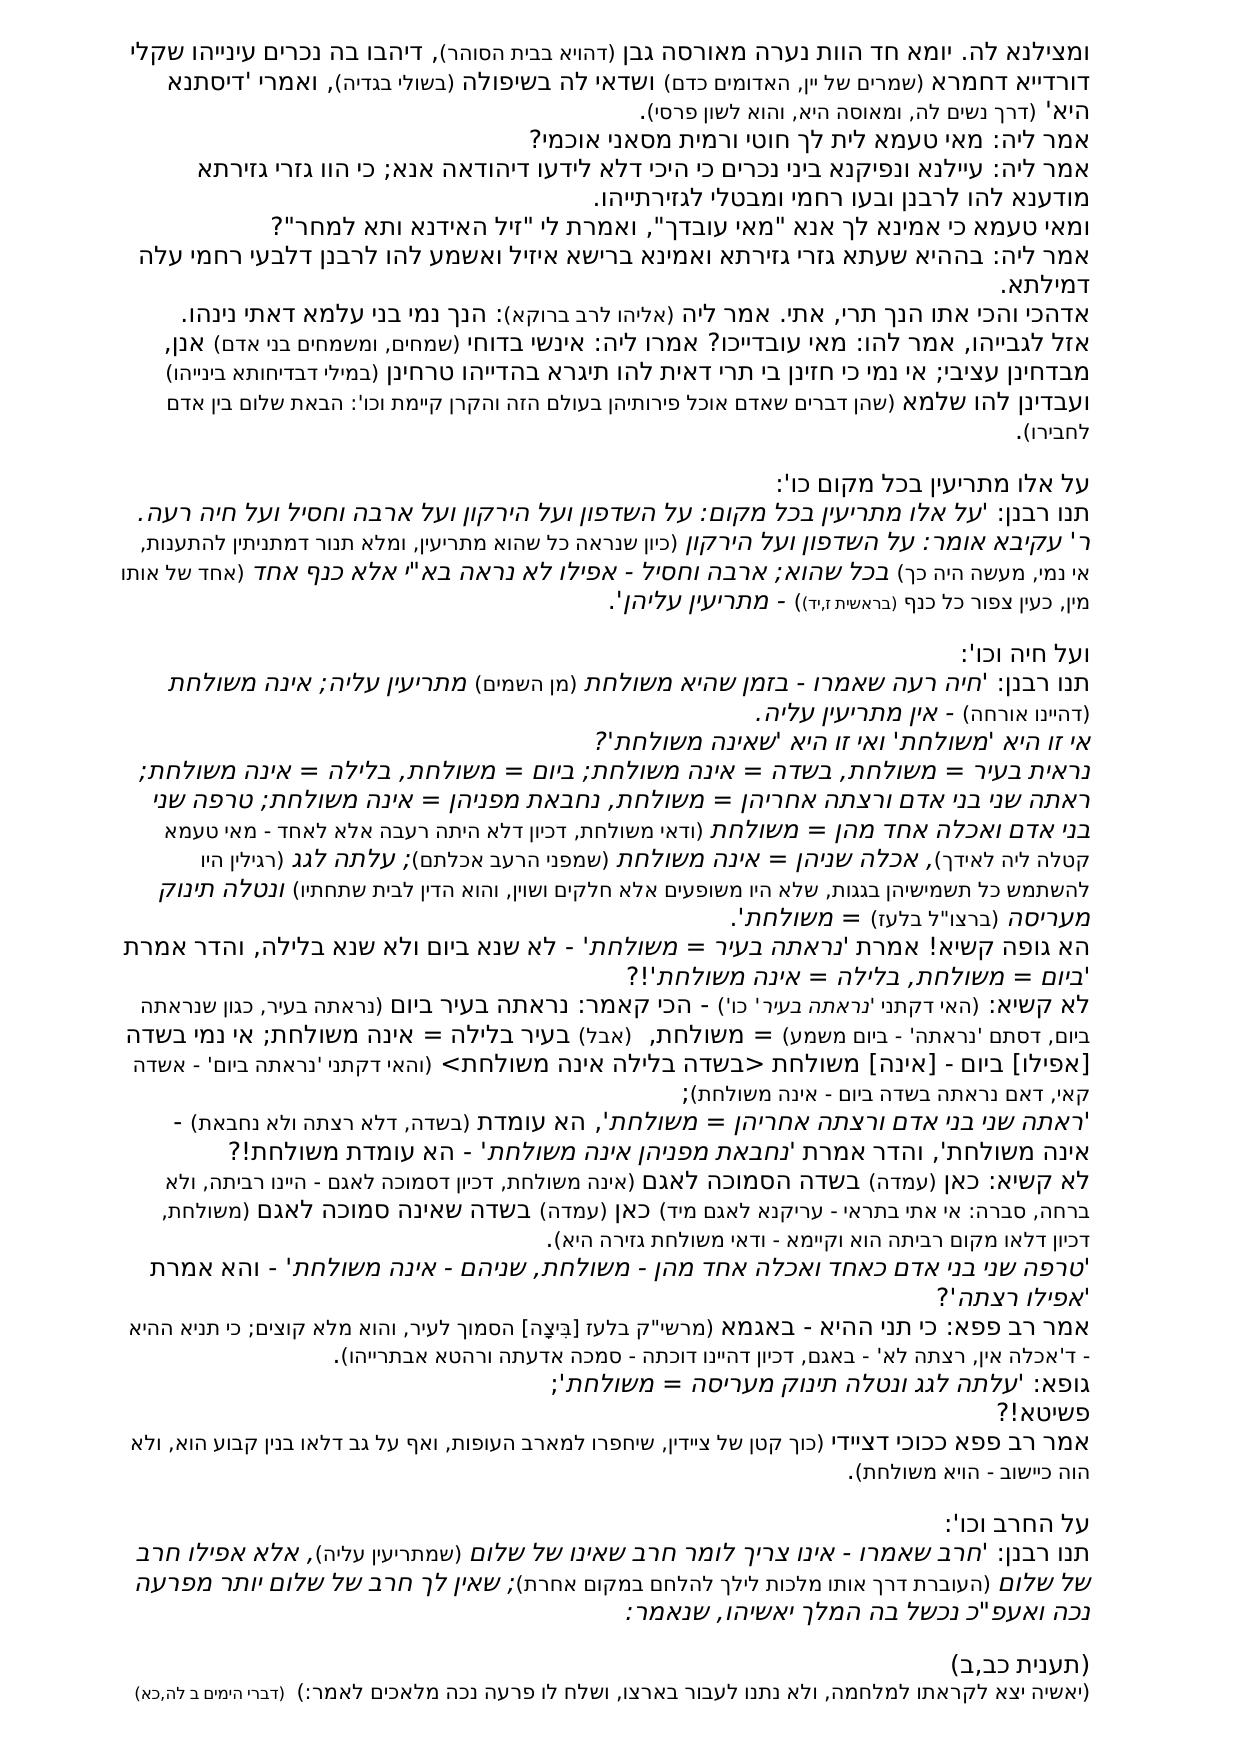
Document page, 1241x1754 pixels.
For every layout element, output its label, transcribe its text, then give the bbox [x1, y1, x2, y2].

text (יאשיה יצא לקראתו למלחמה, ולא נתנו לעבור בארצו, ושלח לו פרעה נכה מלאכים לאמר:) (דברי הימים ב לה,כא) [120, 1680, 1090, 1704]
text תנו רבנן: 'חיה רעה שאמרו - בזמן שהיא משולחת (מן השמים) מתריעין עליה; אינה משולחת (דהיינו אורחה) - אין מתריעין עליה. [120, 669, 1090, 727]
text אי זו היא 'משולחת' ואי זו היא 'שאינה משולחת'? [120, 727, 1090, 756]
text ועל חיה וכו': [120, 640, 1090, 669]
text אמר ליה: עיילנא ונפיקנא ביני נכרים כי היכי דלא לידעו דיהודאה אנא; כי הוו גזרי גזירתא מודענא להו לרבנן ובעו רחמי ומבטלי לגזירתייהו. [120, 154, 1090, 212]
text אמר רב פפא ככוכי דציידי (כוך קטן של ציידין, שיחפרו למארב העופות, ואף על גב דלאו בנין קבוע הוא, ולא הוה כיישוב - הויא משולחת). [120, 1428, 1090, 1486]
text על החרב וכו': [120, 1510, 1090, 1539]
text תנו רבנן: 'חרב שאמרו - אינו צריך לומר חרב שאינו של שלום (שמתריעין עליה), אלא אפילו חרב של שלום (העוברת דרך אותו מלכות לילך להלחם במקום אחרת); שאין לך חרב של שלום יותר מפרעה נכה ואעפ"כ נכשל בה המלך יאשיהו, שנאמר: [120, 1539, 1090, 1627]
text אדהכי והכי אתו הנך תרי, אתי. אמר ליה (אליהו לרב ברוקא): הנך נמי בני עלמא דאתי נינהו. [120, 299, 1090, 328]
text נראית בעיר = משולחת, בשדה = אינה משולחת; ביום = משולחת, בלילה = אינה משולחת; ראתה שני בני אדם ורצתה אחריהן = משולחת, נחבאת מפניהן = אינה משולחת; טרפה שני בני אדם ואכלה אחד מהן = משולחת (ודאי משולחת, דכיון דלא היתה רעבה אלא לאחד - מאי טעמא קטלה ליה לאידך), אכלה שניהן = אינה משולחת (שמפני הרעב אכלתם); עלתה לגג (רגילין היו להשתמש כל תשמישיהן בגגות, שלא היו משופעים אלא חלקים ושוין, והוא הדין לבית שתחתיו) ונטלה תינוק מעריסה (ברצו"ל בלעז) = משולחת'. [120, 756, 1090, 932]
text לא קשיא: (האי דקתני 'נראתה בעיר' כו') - הכי קאמר: נראתה בעיר ביום (נראתה בעיר, כגון שנראתה ביום, דסתם 'נראתה' - ביום משמע) = משולחת, (אבל) בעיר בלילה = אינה משולחת; אי נמי בשדה [אפילו] ביום - [אינה] משולחת <בשדה בלילה אינה משולחת> (והאי דקתני 'נראתה ביום' - אשדה קאי, דאם נראתה בשדה ביום - אינה משולחת); [120, 991, 1090, 1108]
text גופא: 'עלתה לגג ונטלה תינוק מעריסה = משולחת'; [120, 1370, 1090, 1399]
text אזל לגבייהו, אמר להו: מאי עובדייכו? אמרו ליה: אינשי בדוחי (שמחים, ומשמחים בני אדם) אנן, מבדחינן עציבי; אי נמי כי חזינן בי תרי דאית להו תיגרא בהדייהו טרחינן (במילי דבדיחותא בינייהו) ועבדינן להו שלמא (שהן דברים שאדם אוכל פירותיהן בעולם הזה והקרן קיימת וכו': הבאת שלום בין אדם לחבירו). [120, 328, 1090, 445]
text פשיטא!? [120, 1399, 1090, 1428]
text אמר ליה: בההיא שעתא גזרי גזירתא ואמינא ברישא איזיל ואשמע להו לרבנן דלבעי רחמי עלה דמילתא. [120, 241, 1090, 299]
text אמר רב פפא: כי תני ההיא - באגמא (מרשי"ק בלעז [בִּיצָה] הסמוך לעיר, והוא מלא קוצים; כי תניא ההיא - ד'אכלה אין, רצתה לא' - באגם, דכיון דהיינו דוכתה - סמכה אדעתה ורהטא אבתרייהו). [120, 1312, 1090, 1370]
text לא קשיא: כאן (עמדה) בשדה הסמוכה לאגם (אינה משולחת, דכיון דסמוכה לאגם - היינו רביתה, ולא ברחה, סברה: אי אתי בתראי - עריקנא לאגם מיד) כאן (עמדה) בשדה שאינה סמוכה לאגם (משולחת, דכיון דלאו מקום רביתה הוא וקיימא - ודאי משולחת גזירה היא). [120, 1166, 1090, 1253]
text תנו רבנן: 'על אלו מתריעין בכל מקום: על השדפון ועל הירקון ועל ארבה וחסיל ועל חיה רעה. ר' עקיבא אומר: על השדפון ועל הירקון (כיון שנראה כל שהוא מתריעין, ומלא תנור דמתניתין להתענות, אי נמי, מעשה היה כך) בכל שהוא; ארבה וחסיל - אפילו לא נראה בא"י אלא כנף אחד (אחד של אותו מין, כעין צפור כל כנף (בראשית ז,יד)) - מתריעין עליהן'. [120, 498, 1090, 616]
text על אלו מתריעין בכל מקום כו': [120, 469, 1090, 498]
text אמר ליה: מאי טעמא לית לך חוטי ורמית מסאני אוכמי? [120, 125, 1090, 154]
text (תענית כב,ב) [120, 1651, 1090, 1680]
text ומאי טעמא כי אמינא לך אנא "מאי עובדך", ואמרת לי "זיל האידנא ותא למחר"? [120, 212, 1090, 241]
text הא גופה קשיא! אמרת 'נראתה בעיר = משולחת' - לא שנא ביום ולא שנא בלילה, והדר אמרת 'ביום = משולחת, בלילה = אינה משולחת'!? [120, 932, 1090, 991]
text 'טרפה שני בני אדם כאחד ואכלה אחד מהן - משולחת, שניהם - אינה משולחת' - והא אמרת 'אפילו רצתה'? [120, 1253, 1090, 1312]
text 'ראתה שני בני אדם ורצתה אחריהן = משולחת', הא עומדת (בשדה, דלא רצתה ולא נחבאת) - אינה משולחת', והדר אמרת 'נחבאת מפניהן אינה משולחת' - הא עומדת משולחת!? [120, 1108, 1090, 1166]
text ומצילנא לה. יומא חד הוות נערה מאורסה גבן (דהויא בבית הסוהר), דיהבו בה נכרים עינייהו שקלי דורדייא דחמרא (שמרים של יין, האדומים כדם) ושדאי לה בשיפולה (בשולי בגדיה), ואמרי 'דיסתנא היא' (דרך נשים לה, ומאוסה היא, והוא לשון פרסי). [120, 37, 1090, 125]
